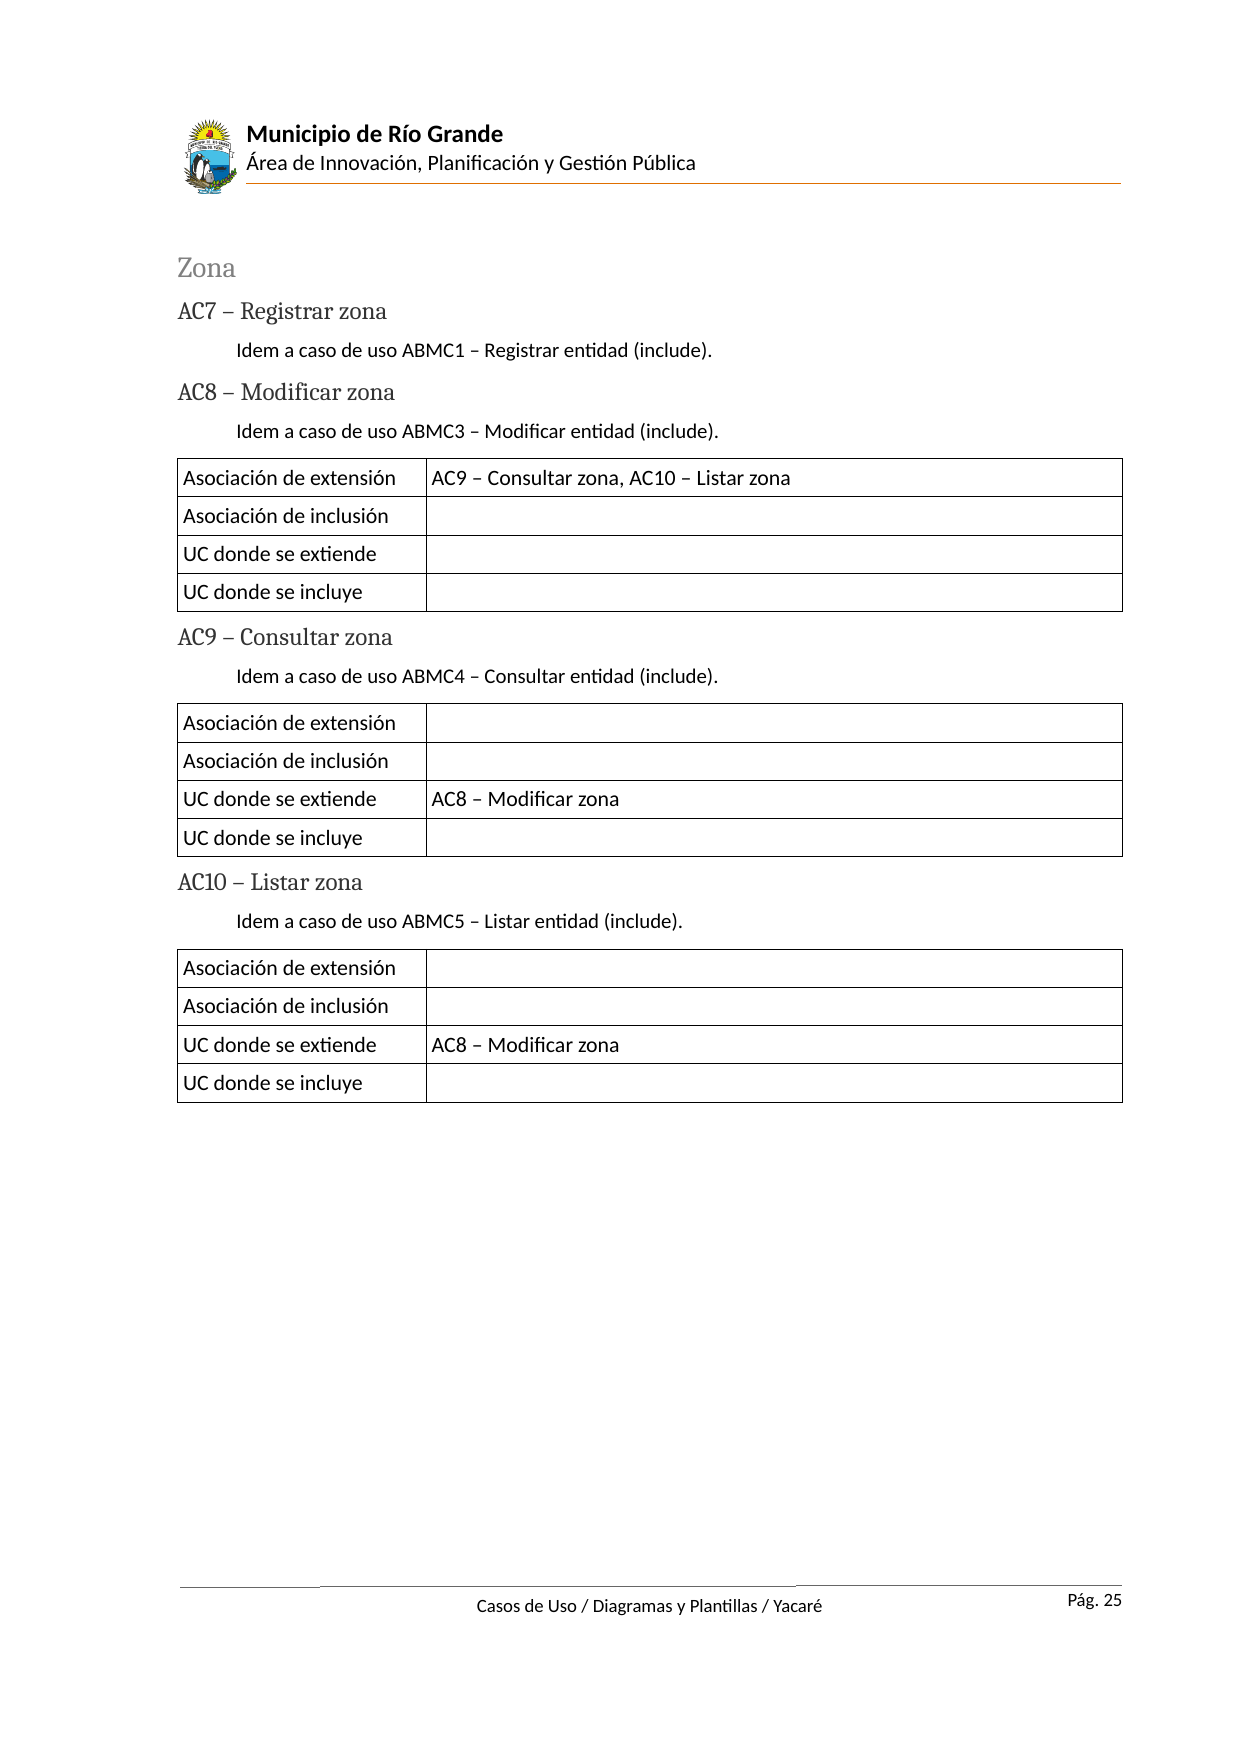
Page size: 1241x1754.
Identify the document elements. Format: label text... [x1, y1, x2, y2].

table_cell [427, 743, 1122, 780]
text Idem a caso de uso ABMC3 – Modificar entidad (include). [177, 418, 1122, 443]
table_cell [427, 819, 1122, 856]
table_cell UC donde se incluye [178, 1064, 426, 1102]
table_cell [427, 536, 1122, 573]
table_cell [427, 988, 1122, 1025]
table_header Asociación de extensión [178, 704, 426, 742]
text Idem a caso de uso ABMC1 – Registrar entidad (include). [177, 337, 1122, 363]
table_cell [427, 497, 1122, 534]
table_header [427, 950, 1122, 987]
table_cell UC donde se incluye [178, 819, 426, 856]
table_header AC9 – Consultar zona, AC10 – Listar zona [427, 459, 1122, 496]
text Idem a caso de uso ABMC4 – Consultar entidad (include). [177, 663, 1122, 689]
table_cell [427, 1064, 1122, 1102]
table_cell Asociación de inclusión [178, 988, 426, 1025]
table_cell UC donde se extiende [178, 536, 426, 573]
table_cell Asociación de inclusión [178, 497, 426, 534]
table_cell [427, 574, 1122, 611]
table_header [427, 704, 1122, 742]
table_header Asociación de extensión [178, 459, 426, 496]
table_cell UC donde se extiende [178, 1026, 426, 1063]
table_cell AC8 – Modificar zona [427, 781, 1122, 818]
text Idem a caso de uso ABMC5 – Listar entidad (include). [177, 909, 1122, 934]
table_cell Asociación de inclusión [178, 743, 426, 780]
subtitle Zona [177, 251, 1122, 284]
subtitle AC7 – Registrar zona [177, 297, 1122, 326]
table_cell UC donde se incluye [178, 574, 426, 611]
table_header Asociación de extensión [178, 950, 426, 987]
table_cell AC8 – Modificar zona [427, 1026, 1122, 1063]
subtitle AC8 – Modificar zona [177, 377, 1122, 406]
table_cell UC donde se extiende [178, 781, 426, 818]
subtitle AC9 – Consultar zona [177, 623, 1122, 652]
subtitle AC10 – Listar zona [177, 868, 1122, 897]
